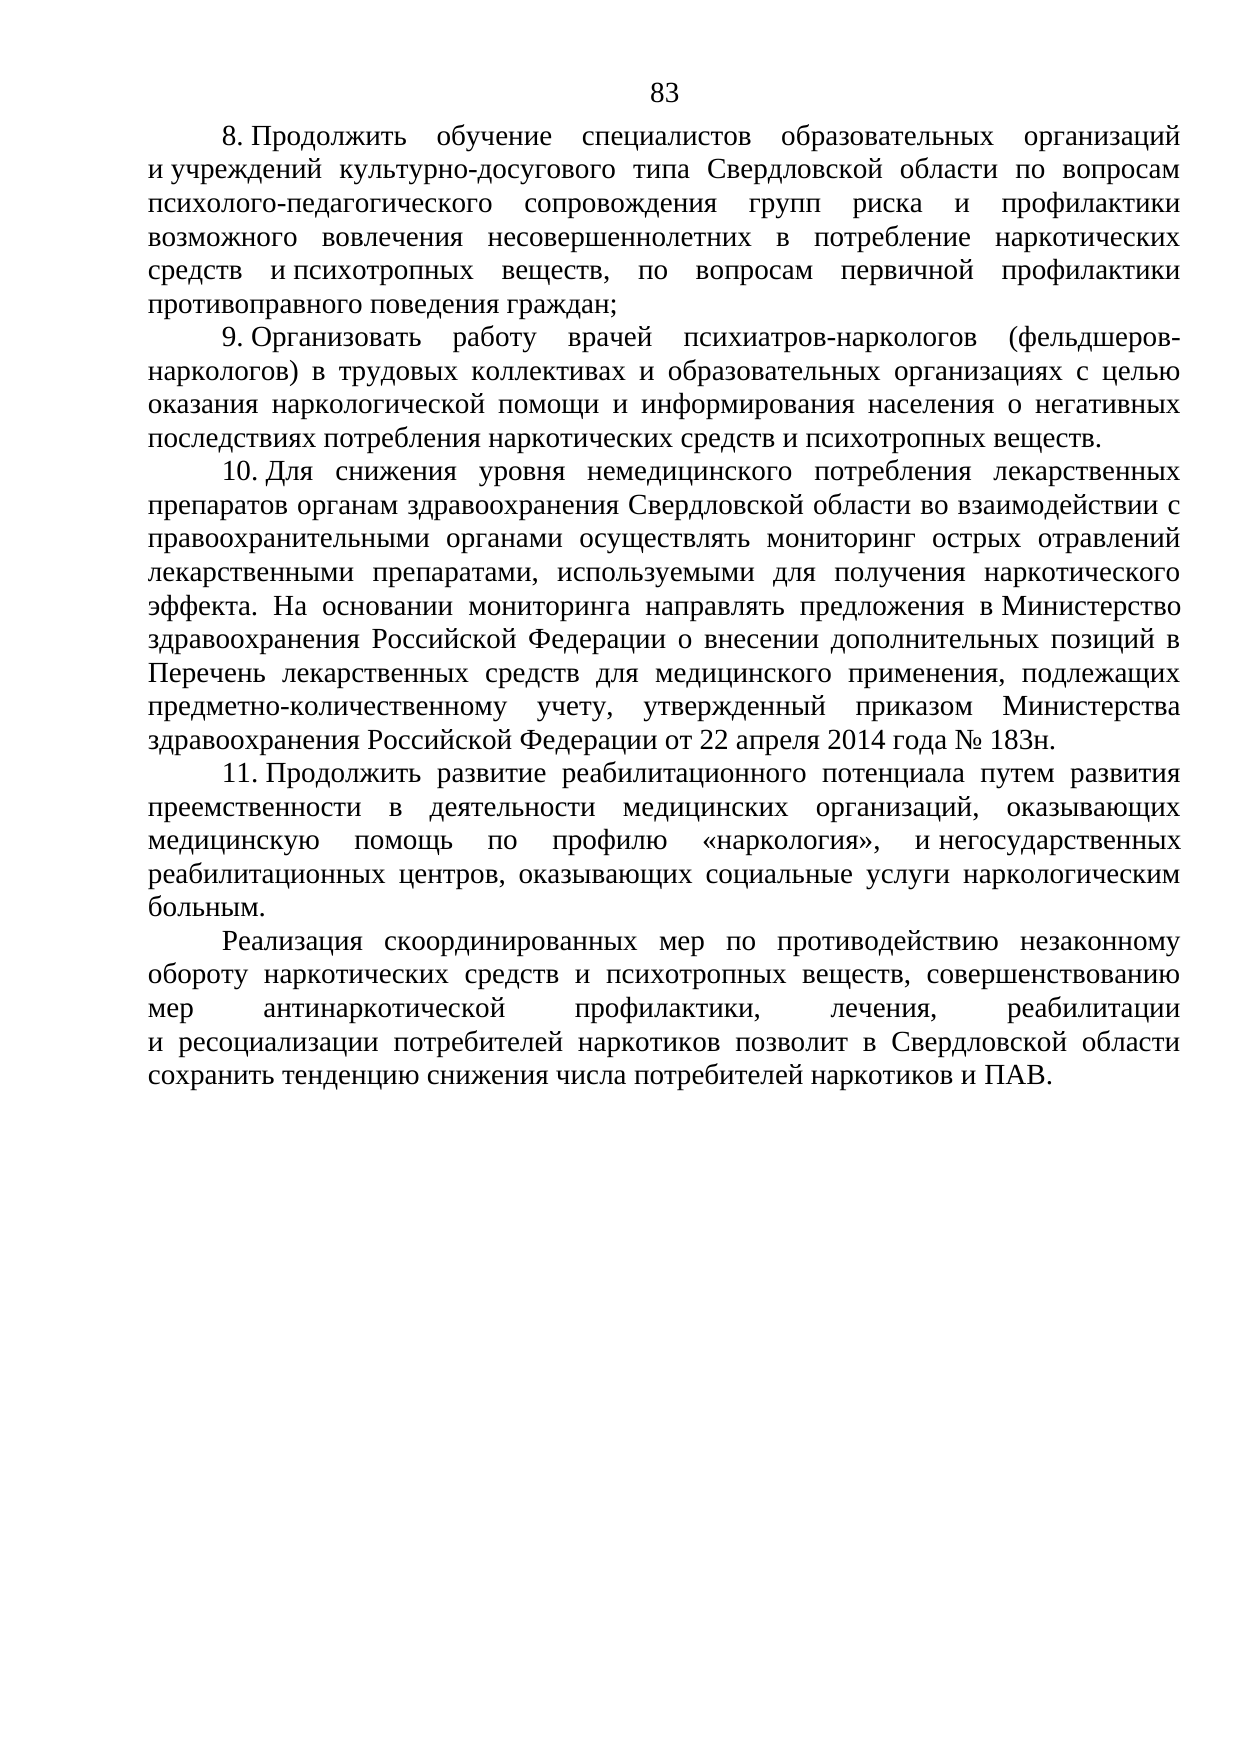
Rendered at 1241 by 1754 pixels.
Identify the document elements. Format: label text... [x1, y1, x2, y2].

text 10. Для снижения уровня немедицинского потребления лекарственных препаратов органам здравоохранения Свердловской области во взаимодействии с правоохранительными органами осуществлять мониторинг острых отравлений лекарственными препаратами, используемыми для получения наркотического эффекта. На основании мониторинга направлять предложения в Министерство здравоохранения Российской Федерации о внесении дополнительных позиций в Перечень лекарственных средств для медицинского применения, подлежащих предметно-количественному учету, утвержденный приказом Министерства здравоохранения Российской Федерации от 22 апреля 2014 года № 183н. [148, 453, 1181, 755]
text 8. Продолжить обучение специалистов образовательных организаций и учреждений культурно-досугового типа Свердловской области по вопросам психолого-педагогического сопровождения групп риска и профилактики возможного вовлечения несовершеннолетних в потребление наркотических средств и психотропных веществ, по вопросам первичной профилактики противоправного поведения граждан; [148, 118, 1181, 319]
text 9. Организовать работу врачей психиатров-наркологов (фельдшеров-наркологов) в трудовых коллективах и образовательных организациях с целью оказания наркологической помощи и информирования населения о негативных последствиях потребления наркотических средств и психотропных веществ. [148, 319, 1181, 453]
text Реализация скоординированных мер по противодействию незаконному обороту наркотических средств и психотропных веществ, совершенствованию мер антинаркотической профилактики, лечения, реабилитации и ресоциализации потребителей наркотиков позволит в Свердловской области сохранить тенденцию снижения числа потребителей наркотиков и ПАВ. [148, 923, 1181, 1091]
text 11. Продолжить развитие реабилитационного потенциала путем развития преемственности в деятельности медицинских организаций, оказывающих медицинскую помощь по профилю «наркология», и негосударственных реабилитационных центров, оказывающих социальные услуги наркологическим больным. [148, 755, 1181, 923]
